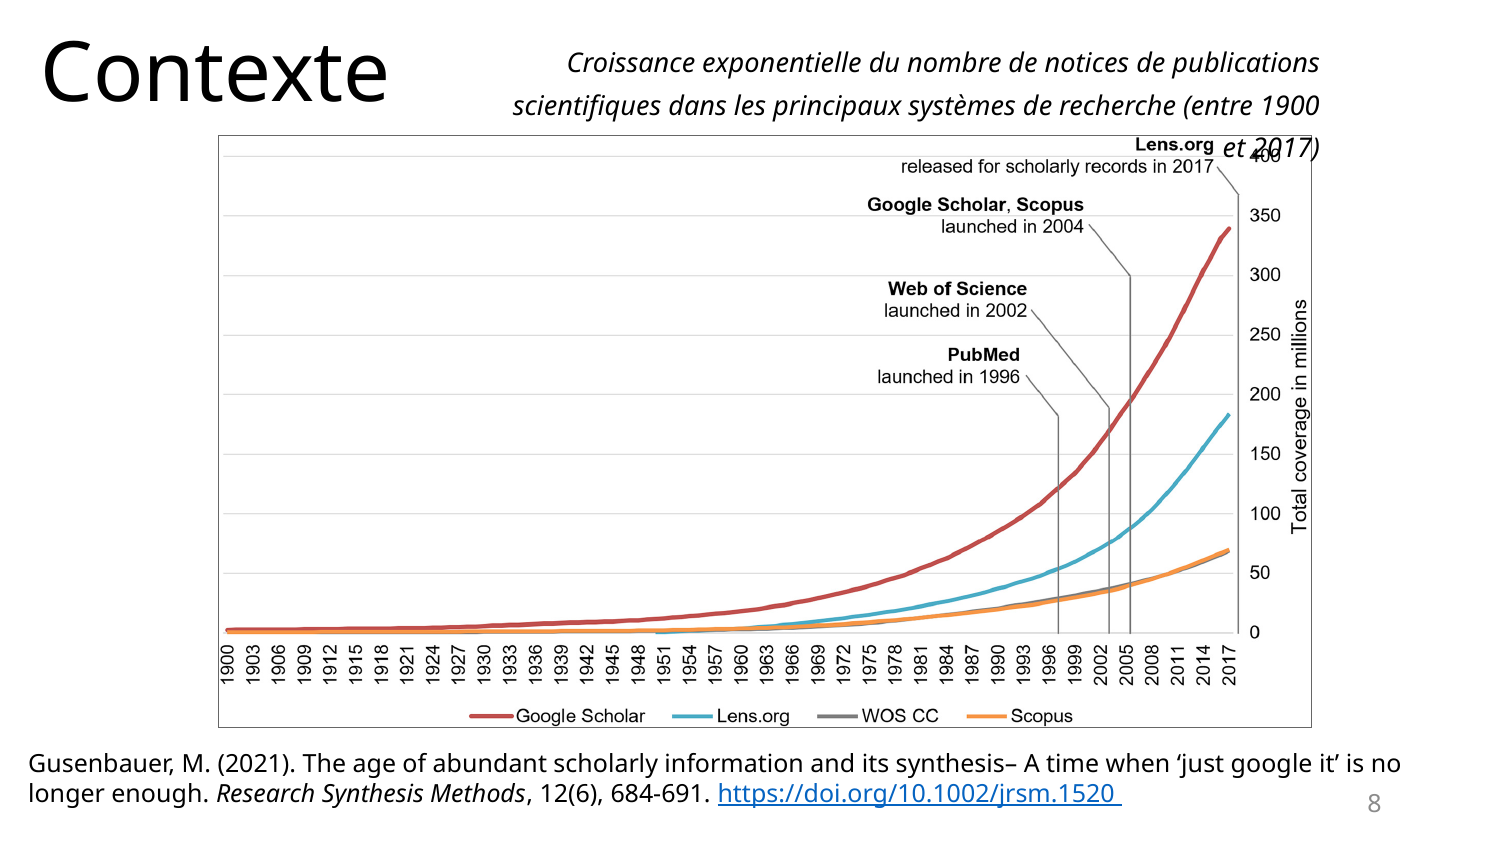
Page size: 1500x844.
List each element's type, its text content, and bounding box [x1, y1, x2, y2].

title Contexte [25, 0, 484, 157]
text_box Croissance exponentielle du nombre de notices de publications scientifiques dans les principaux systèmes de recherche (entre 1900 et 2017) [484, 0, 1335, 172]
text_box Gusenbauer, M. (2021). The age of abundant scholarly information and its synthesis– A time when ‘just google it’ is no longer enough. Research Synthesis Methods, 12(6), 684‑691. https://doi.org/10.1002/jrsm.1520 [13, 740, 1438, 819]
picture [218, 135, 1312, 728]
